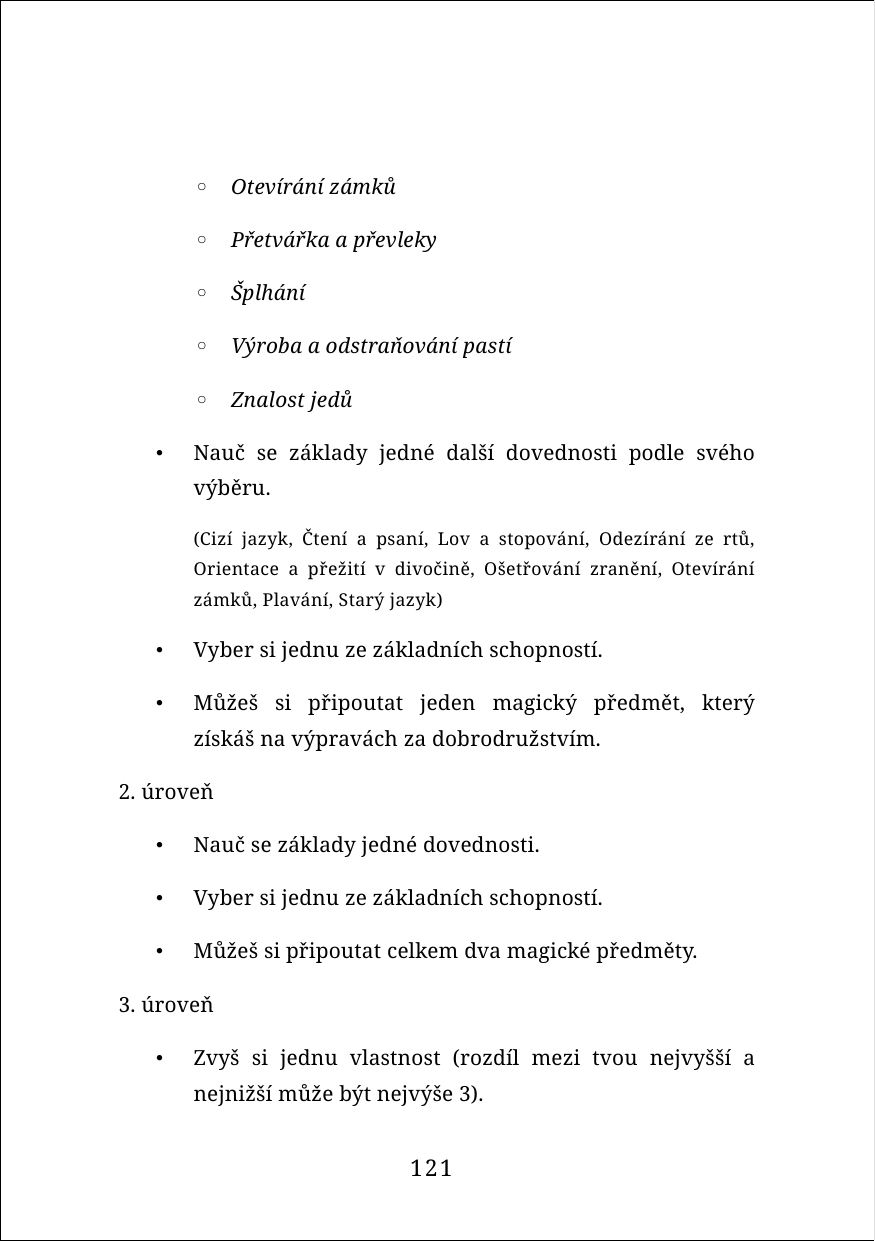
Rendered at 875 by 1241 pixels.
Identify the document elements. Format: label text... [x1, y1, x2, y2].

text 3. úroveň [118, 990, 756, 1018]
list Vyber si jednu ze základních schopností. [156, 635, 756, 663]
list Můžeš si připoutat celkem dva magické předměty. [156, 937, 756, 965]
list Vyber si jednu ze základních schopností. [156, 883, 756, 912]
text 2. úroveň [118, 777, 756, 805]
list Znalost jedů [193, 385, 756, 413]
list Šplhání [193, 278, 756, 307]
list Otevírání zámků [193, 172, 756, 200]
list Výroba a odstraňování pastí [193, 331, 756, 360]
list Nauč se základy jedné dovednosti. [156, 830, 756, 859]
list Přetvářka a převleky [193, 225, 756, 253]
list (Cizí jazyk, Čtení a psaní, Lov a stopování, Odezírání ze rtů, Orientace a přežití v divočině, Ošetřování zranění, Otevírání zámků, Plavání, Starý jazyk) [156, 527, 756, 611]
list Nauč se základy jedné další dovednosti podle svého výběru. [156, 438, 756, 502]
list Můžeš si připoutat jeden magický předmět, který získáš na výpravách za dobrodružstvím. [156, 688, 756, 752]
list Zvyš si jednu vlastnost (rozdíl mezi tvou nejvyšší a nejnižší může být nejvýše 3). [156, 1043, 756, 1107]
